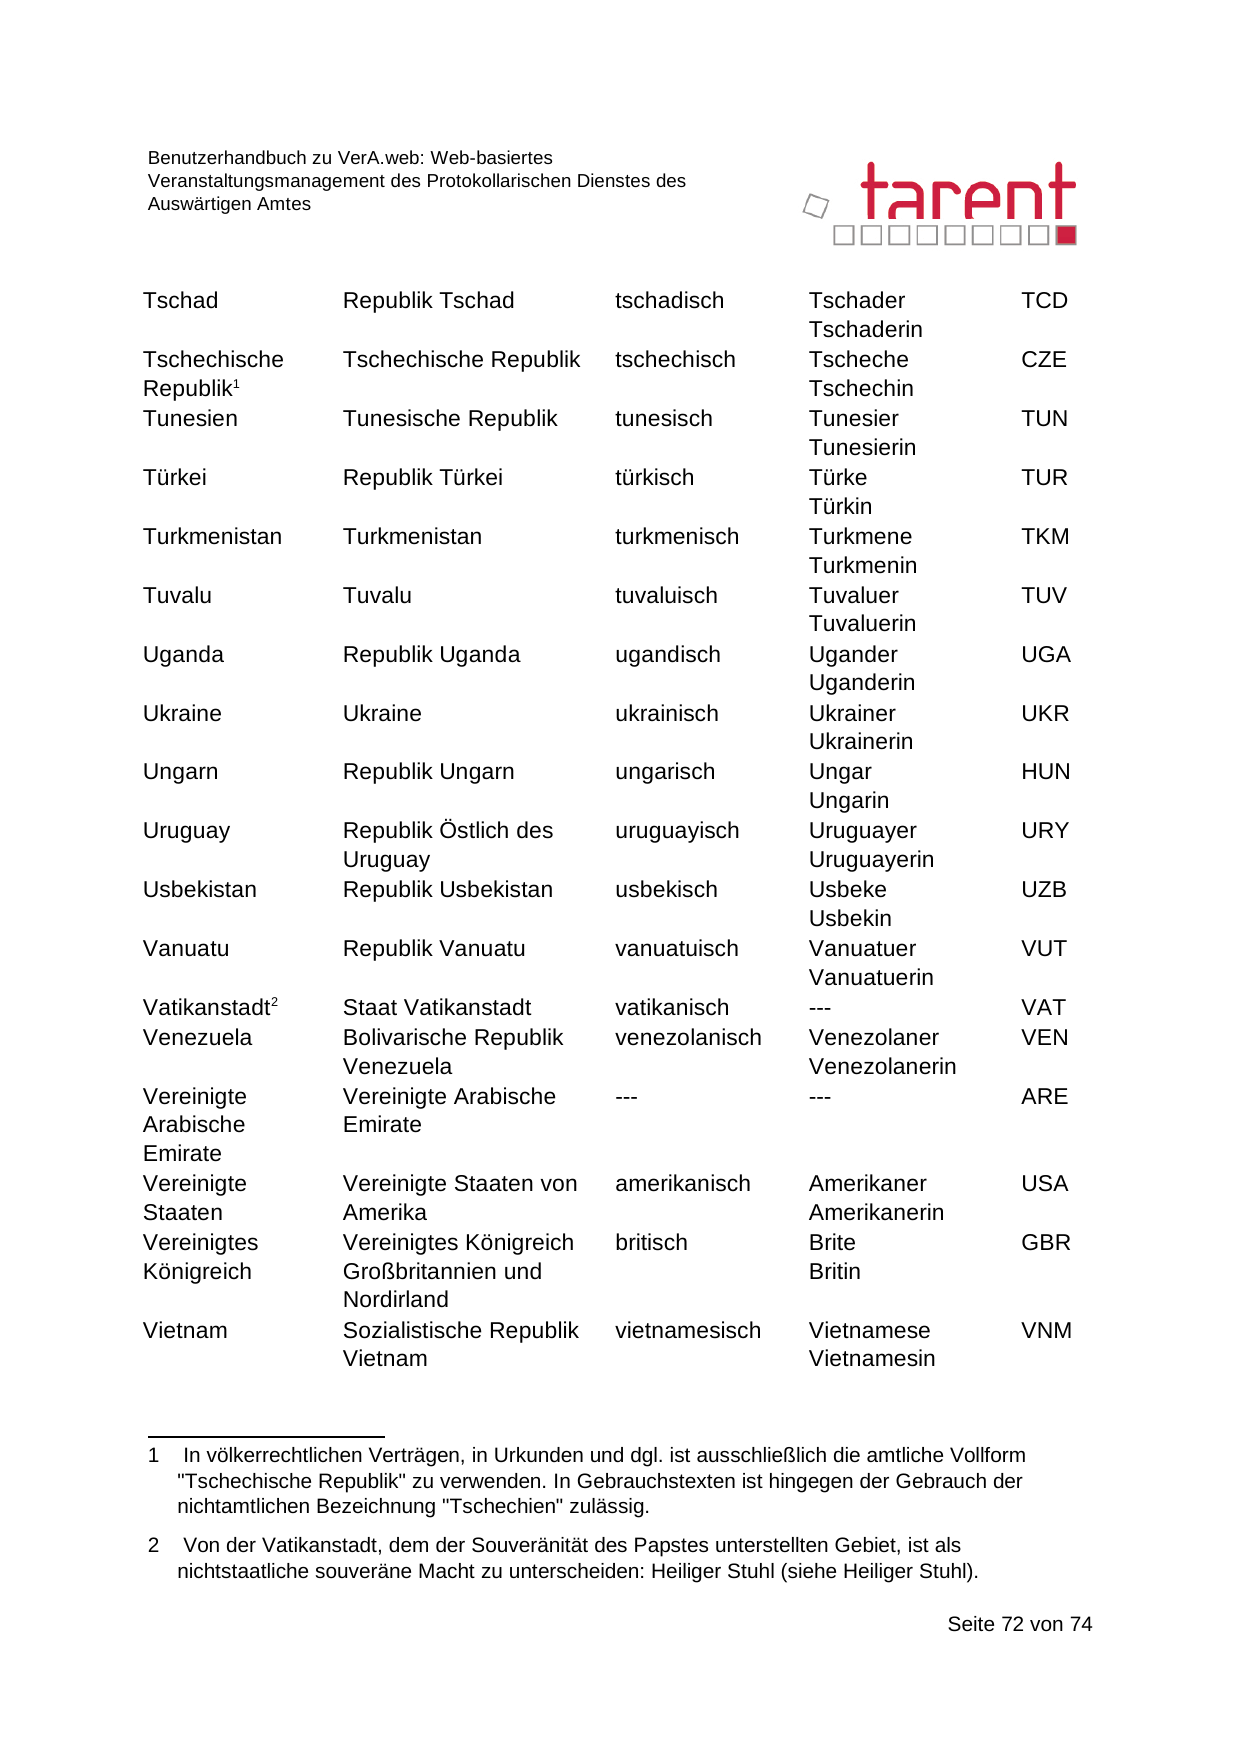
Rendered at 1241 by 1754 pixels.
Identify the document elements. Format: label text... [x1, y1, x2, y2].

table_cell Ukraine [135, 696, 335, 754]
table_cell Tschechische Republik [335, 343, 608, 401]
table_cell Ukrainer Ukrainerin [801, 696, 1014, 754]
table_cell Uganda [135, 637, 335, 696]
table_cell VNM [1014, 1313, 1107, 1372]
table_cell Republik Östlich des Uruguay [335, 814, 608, 872]
table_cell USA [1014, 1167, 1107, 1225]
table_cell TUR [1014, 460, 1107, 519]
picture [790, 151, 1091, 255]
table_cell Ukraine [335, 696, 608, 754]
table_cell Turkmene Turkmenin [801, 519, 1014, 578]
table_cell Venezolaner Venezolanerin [801, 1020, 1014, 1079]
table_cell VUT [1014, 931, 1107, 990]
table_cell Vereinigte Arabische Emirate [135, 1079, 335, 1167]
table_cell ungarisch [608, 755, 801, 813]
table_cell Tschad [135, 284, 335, 343]
table_cell Sozialistische Republik Vietnam [335, 1313, 608, 1372]
table_cell Vatikanstadt [135, 990, 335, 1020]
table_cell Vereinigte Staaten [135, 1167, 335, 1225]
table_cell Republik Türkei [335, 460, 608, 519]
table_cell Tuvalu [135, 578, 335, 637]
table_cell Republik Vanuatu [335, 931, 608, 990]
table_cell UGA [1014, 637, 1107, 696]
table_cell Usbeke Usbekin [801, 872, 1014, 931]
table_cell --- [801, 1079, 1014, 1167]
table_cell türkisch [608, 460, 801, 519]
table_cell Tschader Tschaderin [801, 284, 1014, 343]
table_cell Tunesier Tunesierin [801, 401, 1014, 460]
table_cell ARE [1014, 1079, 1107, 1167]
table_cell HUN [1014, 755, 1107, 813]
table_cell Uruguay [135, 814, 335, 872]
table_cell Vereinigte Staaten von Amerika [335, 1167, 608, 1225]
table_cell Republik Usbekistan [335, 872, 608, 931]
table_cell vietnamesisch [608, 1313, 801, 1372]
table_cell Vereinigtes Königreich Großbritannien und Nordirland [335, 1225, 608, 1313]
table_cell Staat Vatikanstadt [335, 990, 608, 1020]
table_cell Amerikaner Amerikanerin [801, 1167, 1014, 1225]
table_cell CZE [1014, 343, 1107, 401]
table_cell Tunesien [135, 401, 335, 460]
table_cell Türke Türkin [801, 460, 1014, 519]
table_cell Turkmenistan [335, 519, 608, 578]
table_cell TUN [1014, 401, 1107, 460]
table_cell tschechisch [608, 343, 801, 401]
table_cell TCD [1014, 284, 1107, 343]
table_cell TKM [1014, 519, 1107, 578]
table_cell Vietnam [135, 1313, 335, 1372]
table_cell Uruguayer Uruguayerin [801, 814, 1014, 872]
table_cell Republik Ungarn [335, 755, 608, 813]
table_cell Brite Britin [801, 1225, 1014, 1313]
table_cell --- [801, 990, 1014, 1020]
table_cell tunesisch [608, 401, 801, 460]
table_cell ugandisch [608, 637, 801, 696]
table_cell Republik Uganda [335, 637, 608, 696]
table_cell Ungar Ungarin [801, 755, 1014, 813]
table_cell vanuatuisch [608, 931, 801, 990]
table_cell usbekisch [608, 872, 801, 931]
table_cell GBR [1014, 1225, 1107, 1313]
table_cell Turkmenistan [135, 519, 335, 578]
table_cell VAT [1014, 990, 1107, 1020]
table_cell Tschechische Republik [135, 343, 335, 401]
table_cell Republik Tschad [335, 284, 608, 343]
table_cell URY [1014, 814, 1107, 872]
table_cell Türkei [135, 460, 335, 519]
table_cell VEN [1014, 1020, 1107, 1079]
table_cell Vietnamese Vietnamesin [801, 1313, 1014, 1372]
table_cell Tuvaluer Tuvaluerin [801, 578, 1014, 637]
table_cell Venezuela [135, 1020, 335, 1079]
table_cell Ungarn [135, 755, 335, 813]
table_cell Tuvalu [335, 578, 608, 637]
table_cell UZB [1014, 872, 1107, 931]
table_cell --- [608, 1079, 801, 1167]
table_cell Ugander Uganderin [801, 637, 1014, 696]
table_cell turkmenisch [608, 519, 801, 578]
table_cell TUV [1014, 578, 1107, 637]
table_cell amerikanisch [608, 1167, 801, 1225]
table_cell uruguayisch [608, 814, 801, 872]
table_cell vatikanisch [608, 990, 801, 1020]
table_cell Vanuatuer Vanuatuerin [801, 931, 1014, 990]
table_cell venezolanisch [608, 1020, 801, 1079]
table_cell ukrainisch [608, 696, 801, 754]
table_cell britisch [608, 1225, 801, 1313]
table_cell Tunesische Republik [335, 401, 608, 460]
table_cell Vereinigte Arabische Emirate [335, 1079, 608, 1167]
table_cell tuvaluisch [608, 578, 801, 637]
table_cell UKR [1014, 696, 1107, 754]
table_cell Usbekistan [135, 872, 335, 931]
table_cell Vanuatu [135, 931, 335, 990]
table_cell Vereinigtes Königreich [135, 1225, 335, 1313]
table_cell Bolivarische Republik Venezuela [335, 1020, 608, 1079]
table_cell tschadisch [608, 284, 801, 343]
table_cell Tscheche Tschechin [801, 343, 1014, 401]
